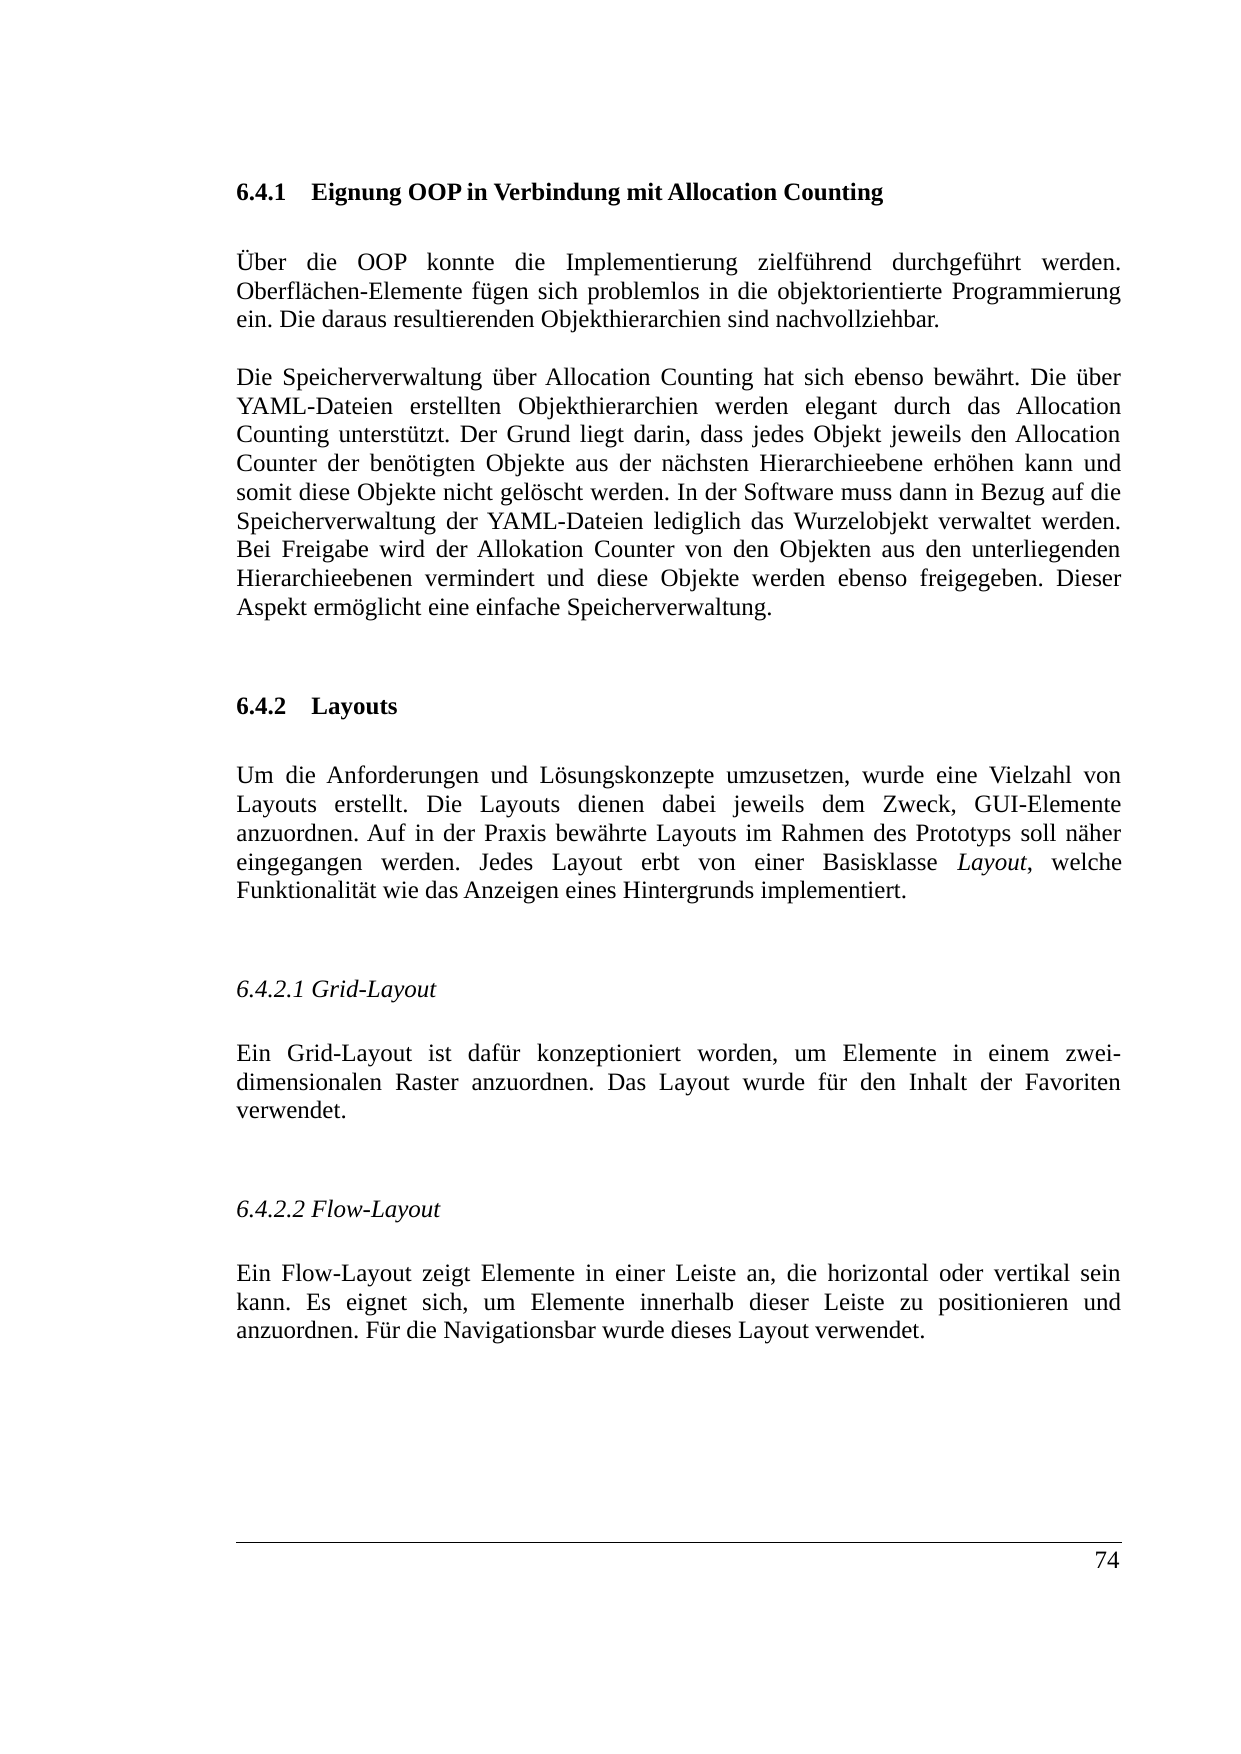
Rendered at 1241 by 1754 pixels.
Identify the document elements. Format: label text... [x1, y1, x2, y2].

subtitle Layouts [236, 691, 1122, 719]
subtitle Grid-Layout [236, 974, 1122, 1003]
subtitle Flow-Layout [236, 1194, 1122, 1223]
text Um die Anforderungen und Lösungskonzepte umzusetzen, wurde eine Vielzahl von Layouts erstellt. Die Layouts dienen dabei jeweils dem Zweck, GUI-Elemente anzuordnen. Auf in der Praxis bewährte Layouts im Rahmen des Prototyps soll näher eingegangen werden. Jedes Layout erbt von einer Basisklasse Layout, welche Funktionalität wie das Anzeigen eines Hintergrunds implementiert. [236, 761, 1122, 904]
text Die Speicherverwaltung über Allocation Counting hat sich ebenso bewährt. Die über YAML-Dateien erstellten Objekthierarchien werden elegant durch das Allocation Counting unterstützt. Der Grund liegt darin, dass jedes Objekt jeweils den Allocation Counter der benötigten Objekte aus der nächsten Hierarchieebene erhöhen kann und somit diese Objekte nicht gelöscht werden. In der Software muss dann in Bezug auf die Speicherverwaltung der YAML-Dateien lediglich das Wurzelobjekt verwaltet werden. Bei Freigabe wird der Allokation Counter von den Objekten aus den unterliegenden Hierarchieebenen vermindert und diese Objekte werden ebenso freigegeben. Dieser Aspekt ermöglicht eine einfache Speicherverwaltung. [236, 362, 1122, 621]
text Über die OOP konnte die Implementierung zielführend durchgeführt werden. Oberflächen-Elemente fügen sich problemlos in die objektorientierte Programmierung ein. Die daraus resultierenden Objekthierarchien sind nachvollziehbar. [236, 247, 1122, 333]
text Ein Grid-Layout ist dafür konzeptioniert worden, um Elemente in einem zwei-dimensionalen Raster anzuordnen. Das Layout wurde für den Inhalt der Favoriten verwendet. [236, 1038, 1122, 1124]
text Ein Flow-Layout zeigt Elemente in einer Leiste an, die horizontal oder vertikal sein kann. Es eignet sich, um Elemente innerhalb dieser Leiste zu positionieren und anzuordnen. Für die Navigationsbar wurde dieses Layout verwendet. [236, 1258, 1122, 1344]
subtitle Eignung OOP in Verbindung mit Allocation Counting [236, 177, 1122, 206]
